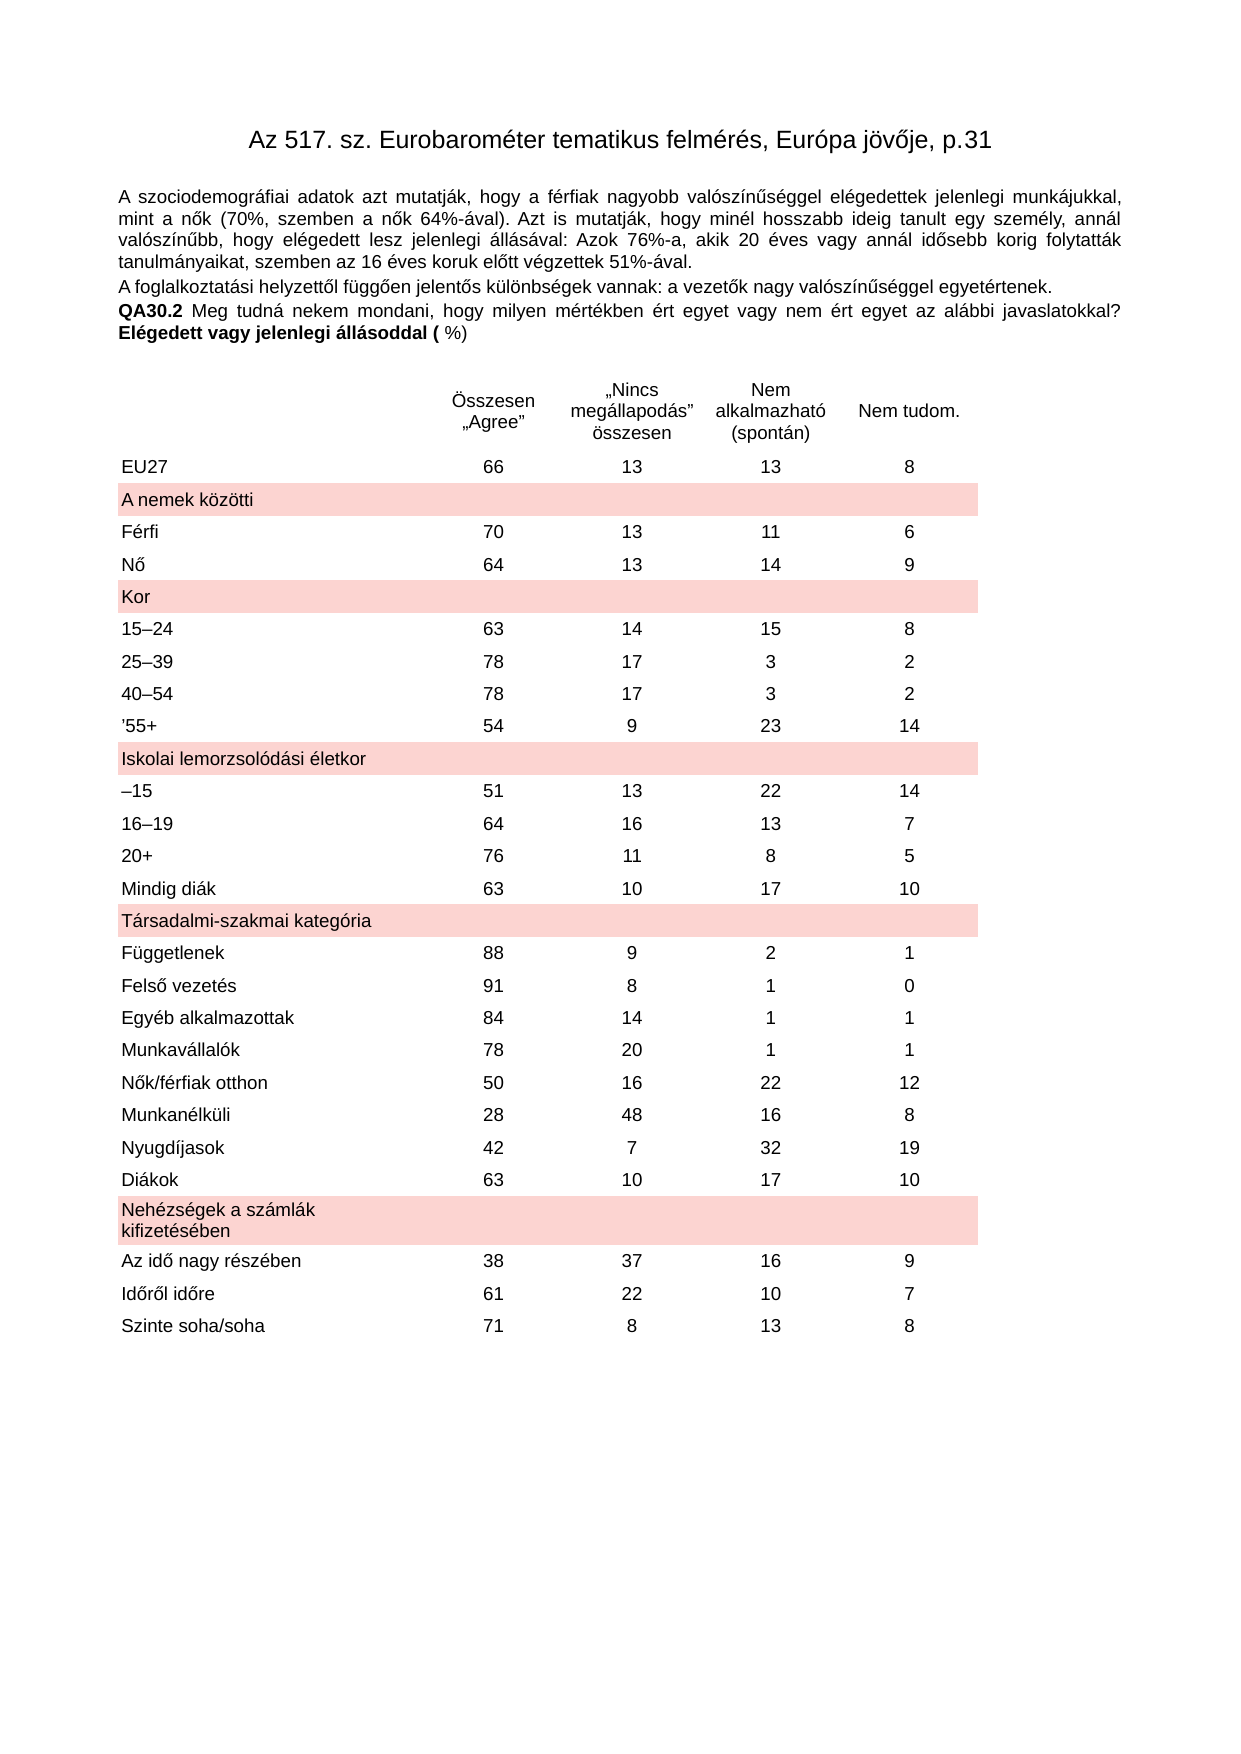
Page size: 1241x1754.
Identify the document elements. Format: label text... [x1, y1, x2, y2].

table_cell 1 [701, 969, 840, 1001]
table_cell 64 [424, 807, 563, 839]
table_cell 1 [840, 1001, 978, 1034]
table_cell 5 [840, 840, 978, 872]
table_cell 9 [563, 710, 701, 742]
table_cell 16–19 [118, 807, 424, 839]
table_cell A nemek közötti [118, 483, 424, 516]
table_cell 17 [563, 678, 701, 710]
table_cell Nehézségek a számlák kifizetésében [118, 1196, 424, 1245]
table_cell Férfi [118, 516, 424, 548]
table_cell 17 [701, 872, 840, 904]
table_cell 10 [701, 1277, 840, 1309]
table_cell 9 [840, 548, 978, 580]
table_cell [424, 1196, 563, 1245]
table_cell 13 [563, 516, 701, 548]
table_cell [840, 742, 978, 775]
table_cell 10 [563, 872, 701, 904]
table_cell 13 [563, 451, 701, 483]
table_cell [840, 483, 978, 516]
table_cell Nő [118, 548, 424, 580]
table_cell Kor [118, 580, 424, 613]
table_cell Mindig diák [118, 872, 424, 904]
table_cell 7 [840, 807, 978, 839]
table_cell 20+ [118, 840, 424, 872]
table_cell 76 [424, 840, 563, 872]
table_cell 91 [424, 969, 563, 1001]
table_cell 37 [563, 1245, 701, 1277]
text A szociodemográfiai adatok azt mutatják, hogy a férfiak nagyobb valószínűséggel elégedettek jelenlegi munkájukkal, mint a nők (70%, szemben a nők 64%-ával). Azt is mutatják, hogy minél hosszabb ideig tanult egy személy, annál valószínűbb, hogy elégedett lesz jelenlegi állásával: Azok 76%-a, akik 20 éves vagy annál idősebb korig folytatták tanulmányaikat, szemben az 16 éves koruk előtt végzettek 51%-ával. [118, 186, 1122, 272]
table_cell [424, 483, 563, 516]
table_cell [701, 742, 840, 775]
table_cell 66 [424, 451, 563, 483]
table_cell [701, 483, 840, 516]
table_cell [424, 580, 563, 613]
table_cell Munkavállalók [118, 1034, 424, 1066]
table_cell 14 [840, 775, 978, 807]
table_cell 22 [701, 775, 840, 807]
table_header [118, 371, 424, 451]
table_cell 25–39 [118, 645, 424, 677]
table_cell [563, 742, 701, 775]
table_cell 63 [424, 872, 563, 904]
table_cell 13 [701, 807, 840, 839]
table_cell 13 [701, 1310, 840, 1342]
table_cell [563, 1196, 701, 1245]
table_cell [563, 483, 701, 516]
table_cell 16 [701, 1099, 840, 1131]
table_cell Az idő nagy részében [118, 1245, 424, 1277]
table_cell 16 [563, 807, 701, 839]
table_cell 8 [840, 613, 978, 645]
table_cell 84 [424, 1001, 563, 1034]
table_cell 14 [840, 710, 978, 742]
table_cell Egyéb alkalmazottak [118, 1001, 424, 1034]
table_cell 11 [563, 840, 701, 872]
table_cell 14 [563, 1001, 701, 1034]
table_cell 17 [701, 1164, 840, 1196]
table_cell 14 [701, 548, 840, 580]
text A foglalkoztatási helyzettől függően jelentős különbségek vannak: a vezetők nagy valószínűséggel egyetértenek. [118, 276, 1122, 297]
table_cell EU27 [118, 451, 424, 483]
table_header Nem alkalmazható (spontán) [701, 371, 840, 451]
table_cell 7 [563, 1131, 701, 1163]
table_cell [563, 580, 701, 613]
table_cell 40–54 [118, 678, 424, 710]
table_cell 88 [424, 937, 563, 969]
table_cell 63 [424, 1164, 563, 1196]
table_cell 1 [840, 937, 978, 969]
table_cell Nők/férfiak otthon [118, 1066, 424, 1099]
table_cell [424, 904, 563, 937]
table_cell 78 [424, 1034, 563, 1066]
table_header „Nincs megállapodás” összesen [563, 371, 701, 451]
table_cell [701, 904, 840, 937]
table_cell 7 [840, 1277, 978, 1309]
table_cell 78 [424, 645, 563, 677]
table_cell 15 [701, 613, 840, 645]
table_cell ’55+ [118, 710, 424, 742]
table_cell 54 [424, 710, 563, 742]
table_cell 17 [563, 645, 701, 677]
table_cell 64 [424, 548, 563, 580]
table_cell Iskolai lemorzsolódási életkor [118, 742, 424, 775]
table_cell 13 [701, 451, 840, 483]
table_cell 16 [563, 1066, 701, 1099]
table_cell Függetlenek [118, 937, 424, 969]
table_cell Felső vezetés [118, 969, 424, 1001]
table_cell Társadalmi-szakmai kategória [118, 904, 424, 937]
table_cell 15–24 [118, 613, 424, 645]
table_cell 8 [840, 451, 978, 483]
table_cell Diákok [118, 1164, 424, 1196]
table_cell [424, 742, 563, 775]
table_cell 78 [424, 678, 563, 710]
table_header Összesen „Agree” [424, 371, 563, 451]
table_cell Munkanélküli [118, 1099, 424, 1131]
table_cell 1 [840, 1034, 978, 1066]
table_cell 10 [840, 1164, 978, 1196]
table_cell 1 [701, 1001, 840, 1034]
table_cell 12 [840, 1066, 978, 1099]
table_cell 48 [563, 1099, 701, 1131]
table_cell Nyugdíjasok [118, 1131, 424, 1163]
table_cell 9 [563, 937, 701, 969]
table_cell 13 [563, 775, 701, 807]
table_cell [701, 580, 840, 613]
table_cell 38 [424, 1245, 563, 1277]
table_cell 61 [424, 1277, 563, 1309]
table_cell 9 [840, 1245, 978, 1277]
table_cell 8 [840, 1310, 978, 1342]
table_cell 16 [701, 1245, 840, 1277]
table_cell 32 [701, 1131, 840, 1163]
table_cell 6 [840, 516, 978, 548]
table_cell Időről időre [118, 1277, 424, 1309]
table_cell 51 [424, 775, 563, 807]
table_cell 63 [424, 613, 563, 645]
table_cell 8 [563, 969, 701, 1001]
table_cell 20 [563, 1034, 701, 1066]
table_cell 2 [701, 937, 840, 969]
table_cell 3 [701, 645, 840, 677]
table_cell [701, 1196, 840, 1245]
table_cell 8 [563, 1310, 701, 1342]
table_cell [840, 1196, 978, 1245]
table_cell 8 [701, 840, 840, 872]
table_cell 70 [424, 516, 563, 548]
table_cell 28 [424, 1099, 563, 1131]
table_cell 1 [701, 1034, 840, 1066]
table_cell 22 [701, 1066, 840, 1099]
table_cell 10 [840, 872, 978, 904]
table_cell 13 [563, 548, 701, 580]
table_cell Szinte soha/soha [118, 1310, 424, 1342]
table_cell 2 [840, 678, 978, 710]
table_cell 71 [424, 1310, 563, 1342]
table_cell [840, 580, 978, 613]
table_cell 8 [840, 1099, 978, 1131]
table_cell –15 [118, 775, 424, 807]
table_cell 3 [701, 678, 840, 710]
table_cell [840, 904, 978, 937]
text QA30.2 Meg tudná nekem mondani, hogy milyen mértékben ért egyet vagy nem ért egyet az alábbi javaslatokkal? Elégedett vagy jelenlegi állásoddal ( %) [118, 300, 1122, 343]
table_cell [563, 904, 701, 937]
table_cell 2 [840, 645, 978, 677]
table_cell 19 [840, 1131, 978, 1163]
table_cell 11 [701, 516, 840, 548]
table_cell 50 [424, 1066, 563, 1099]
table_cell 0 [840, 969, 978, 1001]
table_cell 22 [563, 1277, 701, 1309]
table_header Nem tudom. [840, 371, 978, 451]
table_cell 42 [424, 1131, 563, 1163]
table_cell 14 [563, 613, 701, 645]
table_cell 23 [701, 710, 840, 742]
table_cell 10 [563, 1164, 701, 1196]
